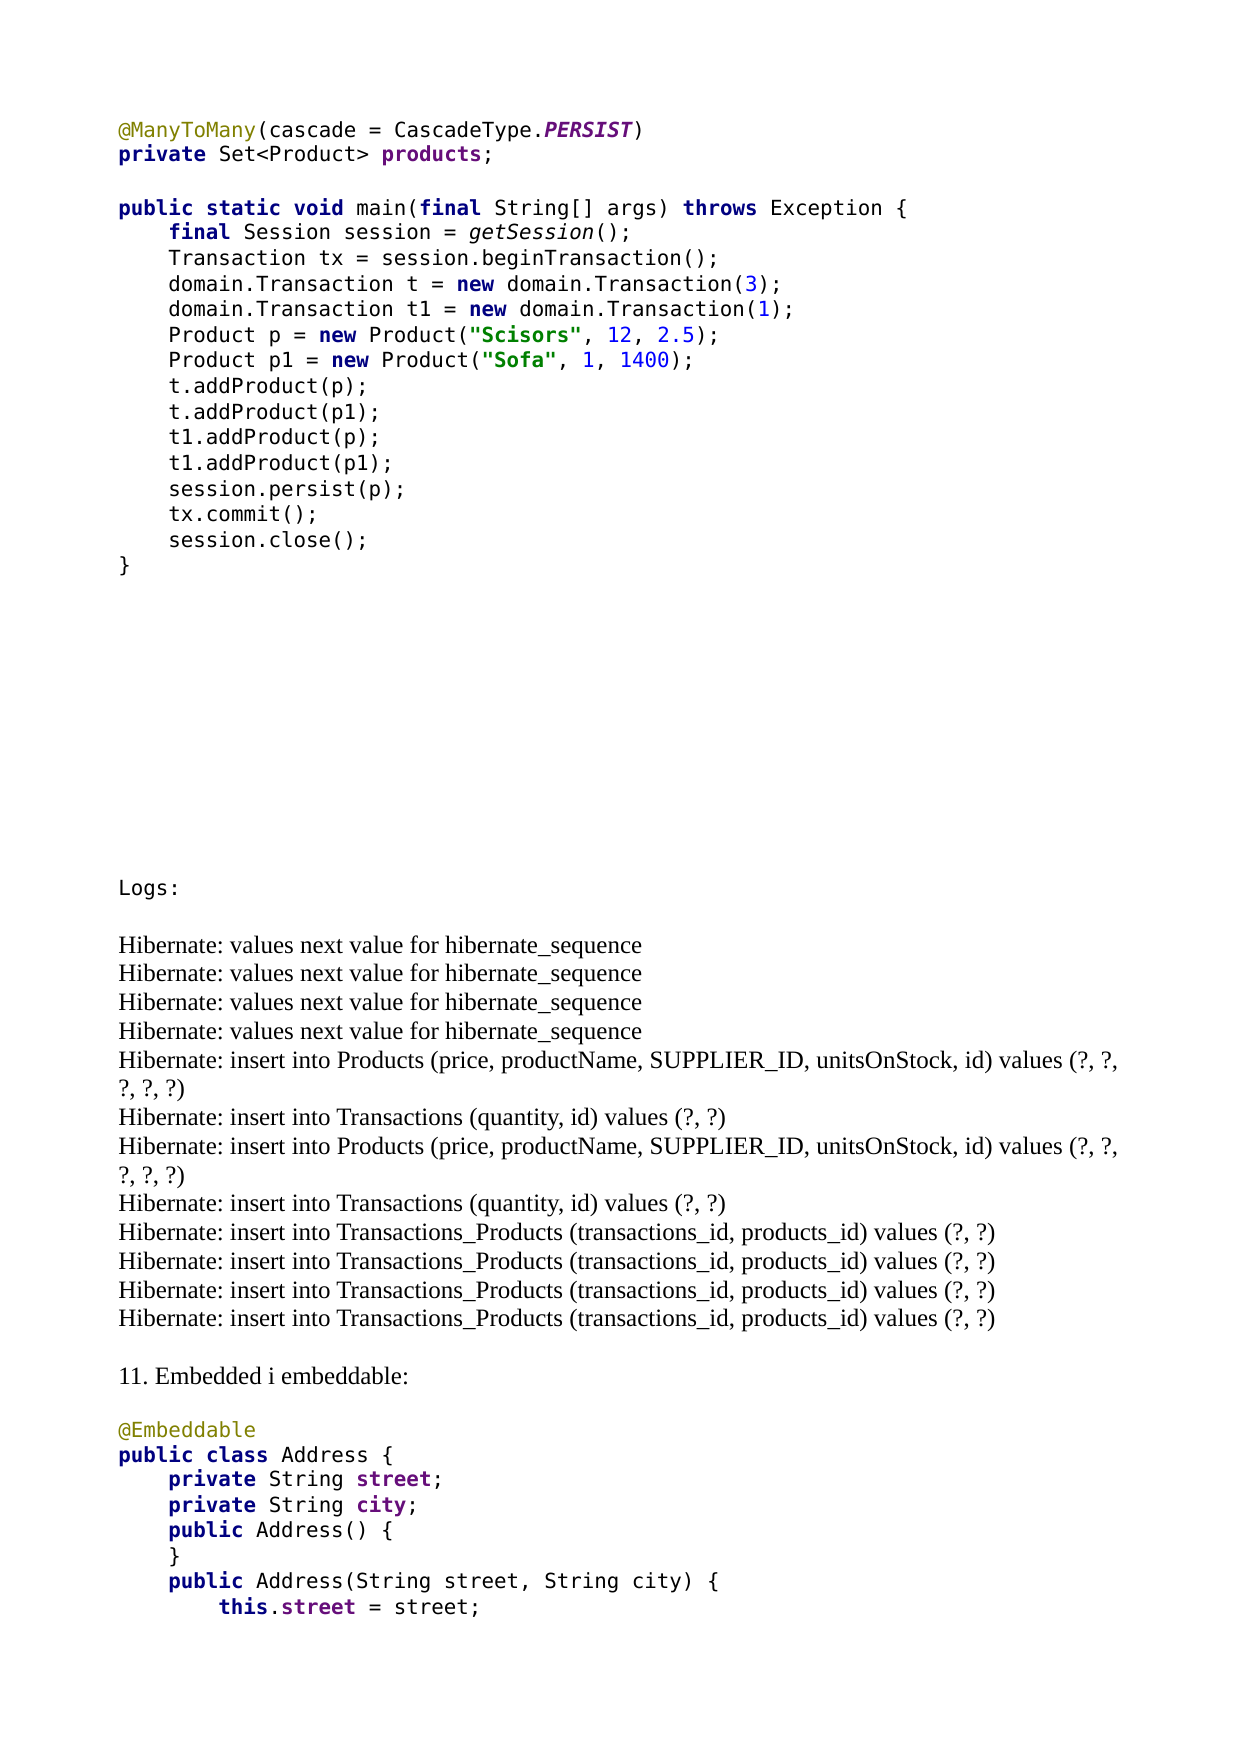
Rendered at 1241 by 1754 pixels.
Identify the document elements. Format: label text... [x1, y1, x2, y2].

text Hibernate: insert into Transactions_Products (transactions_id, products_id) values (?, ?) [118, 1303, 1122, 1332]
text Transaction tx = session.beginTransaction(); [118, 246, 1122, 272]
text public Address(String street, String city) { [118, 1569, 1122, 1595]
text Hibernate: insert into Transactions (quantity, id) values (?, ?) [118, 1188, 1122, 1217]
text domain.Transaction t1 = new domain.Transaction(1); [118, 297, 1122, 323]
text Logs: [118, 876, 1122, 900]
text private Set<Product> products; [118, 142, 1122, 167]
text Hibernate: values next value for hibernate_sequence [118, 930, 1122, 958]
text Hibernate: insert into Products (price, productName, SUPPLIER_ID, unitsOnStock, id) values (?, ?, ?, ?, ?) [118, 1131, 1122, 1188]
text Hibernate: insert into Transactions_Products (transactions_id, products_id) values (?, ?) [118, 1217, 1122, 1246]
text Hibernate: insert into Products (price, productName, SUPPLIER_ID, unitsOnStock, id) values (?, ?, ?, ?, ?) [118, 1045, 1122, 1102]
text t.addProduct(p1); [118, 400, 1122, 425]
text Hibernate: values next value for hibernate_sequence [118, 987, 1122, 1016]
text } [118, 1544, 1122, 1569]
text Hibernate: values next value for hibernate_sequence [118, 1016, 1122, 1045]
text private String city; [118, 1493, 1122, 1518]
text @ManyToMany(cascade = CascadeType.PERSIST) [118, 118, 1122, 142]
text } [118, 553, 1122, 578]
text t.addProduct(p); [118, 374, 1122, 400]
text public class Address { [118, 1443, 1122, 1467]
text session.close(); [118, 528, 1122, 553]
text public static void main(final String[] args) throws Exception { [118, 196, 1122, 220]
text this.street = street; [118, 1595, 1122, 1621]
text domain.Transaction t = new domain.Transaction(3); [118, 272, 1122, 297]
text t1.addProduct(p); [118, 425, 1122, 451]
text tx.commit(); [118, 502, 1122, 528]
text @Embeddable [118, 1418, 1122, 1443]
text Hibernate: insert into Transactions_Products (transactions_id, products_id) values (?, ?) [118, 1275, 1122, 1303]
text Hibernate: insert into Transactions_Products (transactions_id, products_id) values (?, ?) [118, 1246, 1122, 1275]
text Hibernate: values next value for hibernate_sequence [118, 958, 1122, 987]
text private String street; [118, 1467, 1122, 1493]
text Product p1 = new Product("Sofa", 1, 1400); [118, 348, 1122, 374]
text session.persist(p); [118, 477, 1122, 502]
text Product p = new Product("Scisors", 12, 2.5); [118, 323, 1122, 348]
text public Address() { [118, 1518, 1122, 1544]
text final Session session = getSession(); [118, 220, 1122, 246]
text Hibernate: insert into Transactions (quantity, id) values (?, ?) [118, 1102, 1122, 1131]
text t1.addProduct(p1); [118, 451, 1122, 477]
text 11. Embedded i embeddable: [118, 1361, 1122, 1390]
